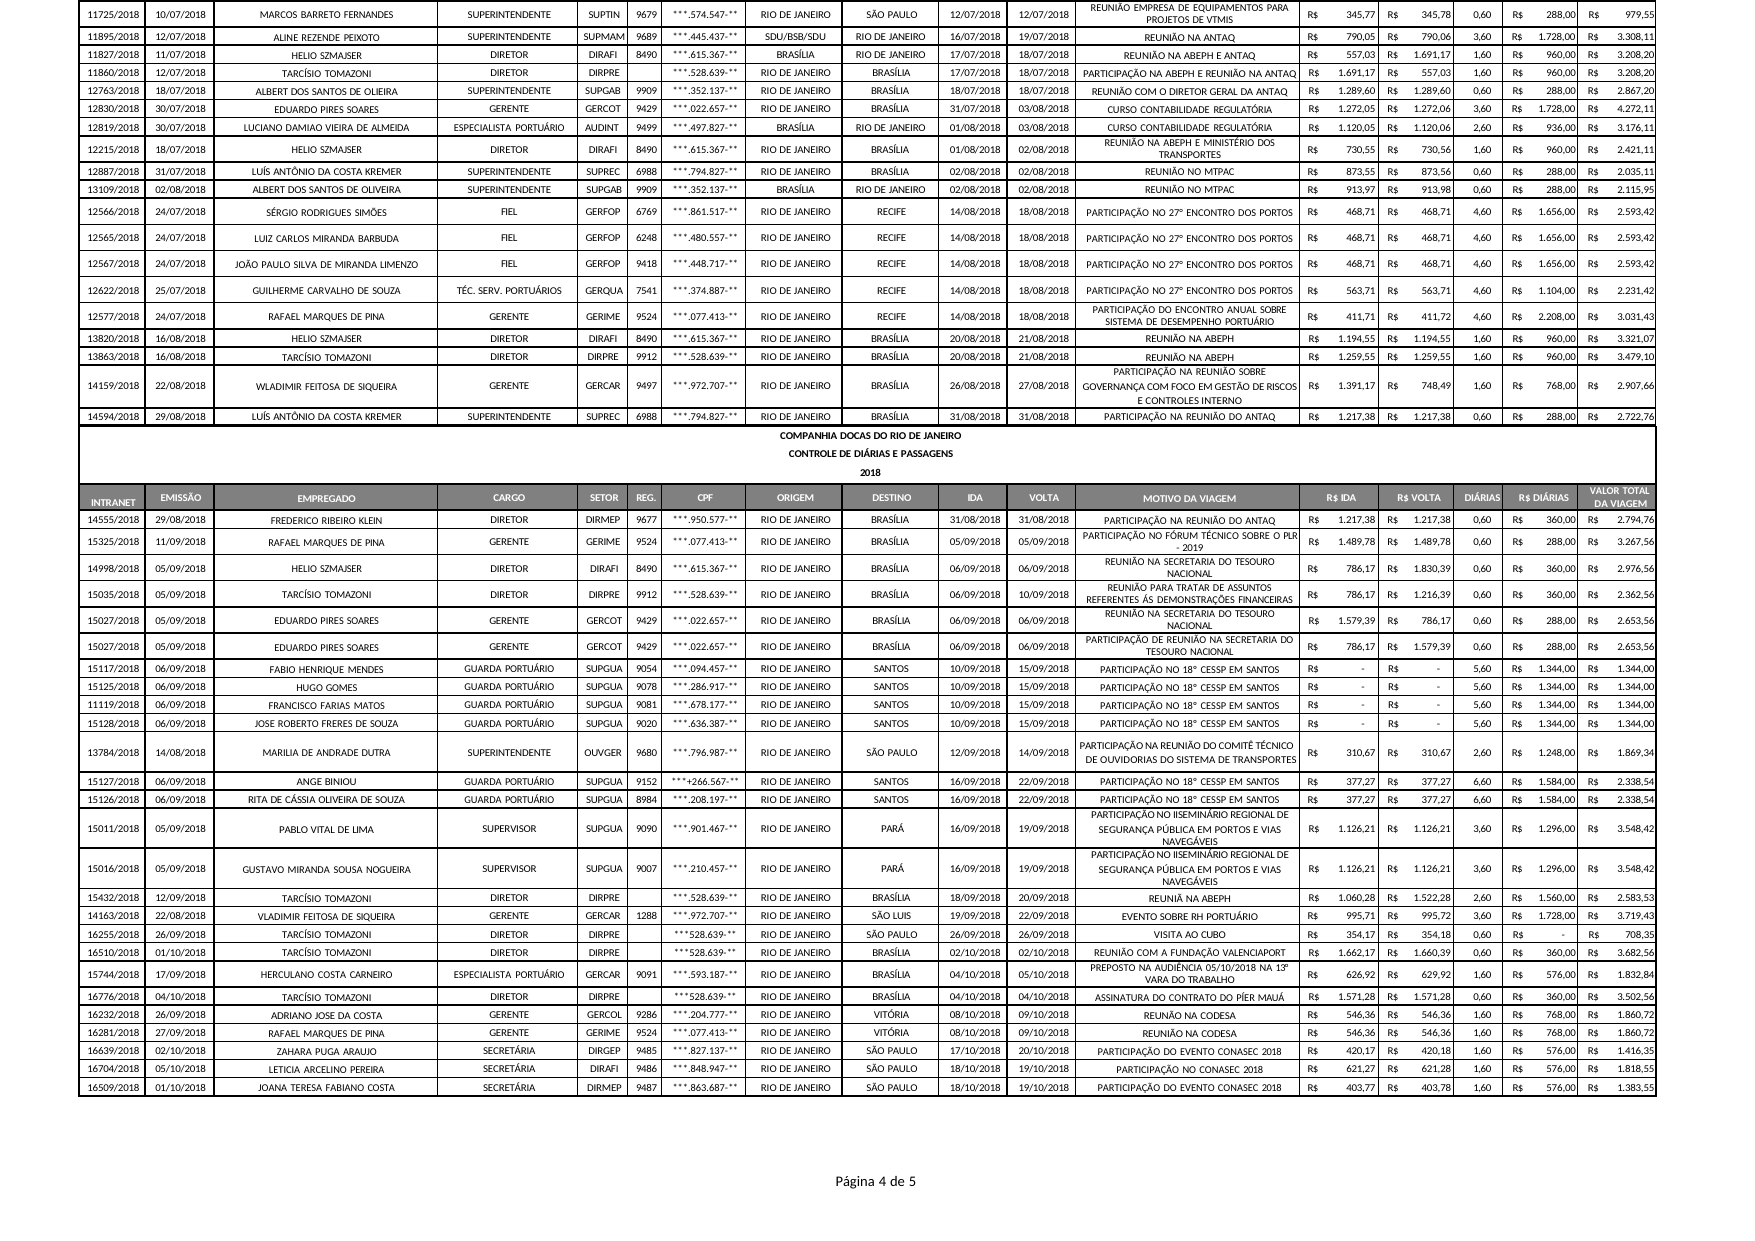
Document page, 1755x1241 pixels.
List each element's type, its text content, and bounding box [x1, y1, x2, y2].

table_cell 18/07/2018 [1008, 46, 1075, 62]
table_cell 310,67 [1403, 732, 1453, 771]
table_cell R$ [1379, 1078, 1403, 1095]
table_cell 30/07/2018 [146, 100, 213, 117]
table_cell 16281/2018 [80, 1024, 144, 1041]
table_cell RIO DE JANEIRO [746, 348, 841, 364]
table_cell ***.950.577-** [662, 511, 745, 527]
table_cell 9677 [628, 511, 661, 527]
table_cell BRASÍLIA [843, 330, 938, 346]
table_cell DIRPRE [578, 925, 627, 942]
table_cell 12819/2018 [80, 118, 144, 135]
table_cell [628, 943, 661, 960]
table_cell R$ [1578, 163, 1603, 179]
table_cell 3.031,43 [1604, 303, 1655, 328]
table_cell R$ [1503, 199, 1527, 223]
table_cell CURSO CONTABILIDADE REGULATÓRIA [1076, 100, 1299, 117]
table_cell 768,00 [1527, 1006, 1577, 1022]
table_cell GERIME [578, 529, 627, 554]
table_cell WLADIMIR FEITOSA DE SIQUEIRA [215, 366, 437, 407]
table_cell R$ [1379, 608, 1403, 632]
table_cell RIO DE JANEIRO [843, 28, 938, 44]
table_cell 288,00 [1527, 409, 1577, 424]
table_cell 1.217,38 [1326, 409, 1378, 424]
table_cell BRASÍLIA [843, 555, 938, 580]
table_cell 12830/2018 [80, 100, 144, 117]
table_cell ***.022.657-** [662, 100, 745, 117]
table_cell 1.656,00 [1527, 225, 1577, 249]
table_cell DIRAFI [578, 137, 627, 161]
table_cell GERCAR [578, 907, 627, 924]
table_cell TARCÍSIO TOMAZONI [215, 943, 437, 960]
table_cell ***.448.717-** [662, 251, 745, 276]
table_cell 9081 [628, 696, 661, 713]
table_cell 1.860,72 [1604, 1006, 1655, 1022]
table_cell 16/09/2018 [939, 791, 1006, 807]
table_cell ***528.639-** [662, 943, 745, 960]
table_cell 288,00 [1527, 608, 1577, 632]
table_cell 913,97 [1326, 181, 1378, 197]
table_cell 468,71 [1326, 225, 1378, 249]
table_cell R$ [1503, 529, 1527, 554]
table_cell 3.548,42 [1604, 809, 1655, 847]
table_cell RIO DE JANEIRO [746, 199, 841, 223]
table_cell R$ [1503, 1024, 1527, 1041]
table_cell GERENTE [438, 303, 577, 328]
table_cell 5,60 [1454, 696, 1502, 713]
table_cell 913,98 [1403, 181, 1453, 197]
table_cell 1.830,39 [1403, 555, 1453, 580]
table_cell R$ [1379, 1042, 1403, 1059]
table_cell R$ [1379, 988, 1403, 1004]
table_cell GERENTE [438, 608, 577, 632]
table_cell 354,18 [1403, 925, 1453, 942]
table_cell GERCOT [578, 634, 627, 658]
table_cell R$ [1503, 732, 1527, 771]
table_cell RECIFE [843, 251, 938, 276]
table_cell 360,00 [1527, 581, 1577, 606]
table_cell 21/08/2018 [1008, 330, 1075, 346]
table_cell GERENTE [438, 100, 577, 117]
table_cell 18/07/2018 [146, 137, 213, 161]
table_cell R$ [1379, 64, 1403, 81]
table_cell 468,71 [1403, 251, 1453, 276]
table_cell 557,03 [1326, 46, 1378, 62]
table_cell R$ [1503, 678, 1527, 694]
table_cell 18/08/2018 [1008, 225, 1075, 249]
table_cell 22/09/2018 [1008, 773, 1075, 789]
table_cell PARTICIPAÇÃO NO 27° ENCONTRO DOS PORTOS [1076, 199, 1299, 223]
table_cell 19/10/2018 [1008, 1060, 1075, 1077]
table_cell 2.362,56 [1604, 581, 1655, 606]
table_cell 3.682,56 [1604, 943, 1655, 960]
table_cell GERENTE [438, 1024, 577, 1041]
table_cell 15117/2018 [80, 660, 144, 676]
table_cell GUILHERME CARVALHO DE SOUZA [215, 277, 437, 302]
table_cell 2,60 [1454, 732, 1502, 771]
table_cell 18/09/2018 [939, 889, 1006, 906]
table_cell PARTICIPAÇÃO NO 18º CESSP EM SANTOS [1076, 660, 1299, 676]
table_cell ASSINATURA DO CONTRATO DO PÍER MAUÁ [1076, 988, 1299, 1004]
table_cell 1.060,28 [1326, 889, 1378, 906]
table_cell 786,17 [1326, 581, 1378, 606]
table_cell ***.827.137-** [662, 1042, 745, 1059]
table_cell RIO DE JANEIRO [746, 1024, 841, 1041]
table_cell 1,60 [1454, 1024, 1502, 1041]
table_cell R$ [1578, 889, 1604, 906]
table_cell FABIO HENRIQUE MENDES [215, 660, 437, 676]
table_cell 468,71 [1403, 225, 1453, 249]
table_cell SETOR [578, 485, 627, 509]
table_cell 1.818,55 [1604, 1060, 1655, 1077]
table_cell - [1326, 660, 1378, 676]
table_cell 14/08/2018 [939, 199, 1006, 223]
table_cell R$ [1379, 28, 1403, 44]
table_cell RIO DE JANEIRO [746, 1078, 841, 1095]
table_cell 354,17 [1326, 925, 1378, 942]
table_cell ***.593.187-** [662, 962, 745, 986]
table_cell SUPERINTENDENTE [438, 28, 577, 44]
table_cell 1.194,55 [1326, 330, 1378, 346]
table_cell 18/10/2018 [939, 1078, 1006, 1095]
table_cell 31/07/2018 [146, 163, 213, 179]
table_cell 12763/2018 [80, 82, 144, 99]
table_cell - [1326, 678, 1378, 694]
table_cell SÃO PAULO [843, 1078, 938, 1095]
table_cell R$ [1578, 330, 1603, 346]
table_cell 17/07/2018 [939, 64, 1006, 81]
table_cell R$ [1300, 64, 1326, 81]
table_cell 3.548,42 [1604, 849, 1655, 887]
table_cell 16639/2018 [80, 1042, 144, 1059]
table_cell 1.489,78 [1403, 529, 1453, 554]
table_cell GERQUA [578, 277, 627, 302]
table_cell - [1403, 714, 1453, 731]
table_cell 0,60 [1454, 634, 1502, 658]
table_cell 9007 [628, 849, 661, 887]
table_cell 11/07/2018 [146, 46, 213, 62]
table_cell 22/09/2018 [1008, 791, 1075, 807]
table_cell GERIME [578, 303, 627, 328]
table_cell 768,00 [1527, 366, 1577, 407]
table_cell 345,78 [1403, 2, 1453, 26]
table_cell SÃO PAULO [843, 1060, 938, 1077]
table_cell R$ [1503, 660, 1527, 676]
table_cell R$ [1578, 181, 1603, 197]
table_cell IDA [939, 485, 1006, 509]
table_cell 31/08/2018 [939, 409, 1006, 424]
table_cell SUPERVISOR [438, 809, 577, 847]
table_cell REUNIÃO NO MTPAC [1076, 181, 1299, 197]
table_cell DIRETOR [438, 64, 577, 81]
table_cell PARTICIPAÇÃO NO 18º CESSP EM SANTOS [1076, 773, 1299, 789]
table_cell ***.848.947-** [662, 1060, 745, 1077]
table_cell 6769 [628, 199, 661, 223]
table_cell R$ [1578, 962, 1604, 986]
table_cell 0,60 [1454, 925, 1502, 942]
table_cell 1,60 [1454, 46, 1502, 62]
table_cell R$ [1578, 225, 1603, 249]
table_cell 1.217,38 [1326, 511, 1378, 527]
table_cell 05/09/2018 [146, 555, 213, 580]
table_cell ***.022.657-** [662, 608, 745, 632]
table_cell 15027/2018 [80, 634, 144, 658]
table_cell 1.217,38 [1403, 409, 1453, 424]
table_cell RIO DE JANEIRO [746, 988, 841, 1004]
table_cell REUNIÃO NA ABEPH E MINISTÉRIO DOS TRANSPORTES [1076, 137, 1299, 161]
table_cell [1503, 464, 1577, 483]
table_cell FRANCISCO FARIAS MATOS [215, 696, 437, 713]
table_cell R$ [1300, 277, 1326, 302]
table_cell R$ [1300, 28, 1326, 44]
table_cell 2.208,00 [1527, 303, 1577, 328]
table_cell R$ [1300, 943, 1326, 960]
table_cell R$ [1503, 46, 1527, 62]
table_cell 288,00 [1527, 82, 1577, 99]
table_cell 03/08/2018 [1008, 100, 1075, 117]
table_cell 403,78 [1403, 1078, 1453, 1095]
table_cell RIO DE JANEIRO [746, 660, 841, 676]
table_cell SUPERINTENDENTE [438, 732, 577, 771]
table_cell REUNIÃO PARA TRATAR DE ASSUNTOS REFERENTES ÁS DEMONSTRAÇÕES FINANCEIRAS [1076, 581, 1299, 606]
table_cell 1.126,21 [1403, 809, 1453, 847]
table_cell 3,60 [1454, 809, 1502, 847]
table_cell 0,60 [1454, 581, 1502, 606]
table_cell 20/08/2018 [939, 348, 1006, 364]
table_cell 2.653,56 [1604, 608, 1655, 632]
table_cell 9020 [628, 714, 661, 731]
table_cell 3.176,11 [1604, 118, 1655, 135]
table_cell 629,92 [1403, 962, 1453, 986]
table_cell RIO DE JANEIRO [746, 714, 841, 731]
table_cell 04/10/2018 [146, 988, 213, 1004]
table_cell TARCÍSIO TOMAZONI [215, 64, 437, 81]
table_cell R$ [1503, 962, 1527, 986]
table_cell ***.972.707-** [662, 907, 745, 924]
table_cell R$ [1300, 1024, 1326, 1041]
table_cell 10/09/2018 [939, 660, 1006, 676]
table_cell GERENTE [438, 634, 577, 658]
table_cell 626,92 [1326, 962, 1378, 986]
table_cell 05/10/2018 [1008, 962, 1075, 986]
table_cell 9912 [628, 581, 661, 606]
table_cell GUSTAVO MIRANDA SOUSA NOGUEIRA [215, 849, 437, 887]
table_cell 1.656,00 [1527, 199, 1577, 223]
table_cell DIRAFI [578, 330, 627, 346]
table_cell R$ [1300, 732, 1326, 771]
table_cell SUPMAM [578, 28, 627, 44]
table_cell RIO DE JANEIRO [746, 409, 841, 424]
table_cell 1,60 [1454, 1060, 1502, 1077]
table_cell BRASÍLIA [843, 348, 938, 364]
table_cell DIRAFI [578, 46, 627, 62]
table_cell 3,60 [1454, 907, 1502, 924]
table_cell 995,72 [1403, 907, 1453, 924]
table_cell R$ [1300, 773, 1326, 789]
table_cell R$ [1300, 46, 1326, 62]
table_cell R$ [1379, 791, 1403, 807]
table_cell REUNIÃ NA ABEPH [1076, 889, 1299, 906]
table_cell 21/08/2018 [1008, 348, 1075, 364]
table_cell SECRETÁRIA [438, 1060, 577, 1077]
table_cell R$ DIÁRIAS [1503, 485, 1577, 509]
table_cell R$ [1578, 1042, 1604, 1059]
table_cell PARTICIPAÇÃO NO 18º CESSP EM SANTOS [1076, 714, 1299, 731]
table_cell 1.571,28 [1326, 988, 1378, 1004]
table_cell SÉRGIO RODRIGUES SIMÕES [215, 199, 437, 223]
table_cell R$ [1503, 1006, 1527, 1022]
table_cell R$ [1379, 732, 1403, 771]
table_cell 15126/2018 [80, 791, 144, 807]
table_cell 576,00 [1527, 962, 1577, 986]
table_cell 557,03 [1403, 64, 1453, 81]
table_cell 13820/2018 [80, 330, 144, 346]
table_cell REUNIÃO EMPRESA DE EQUIPAMENTOS PARA PROJETOS DE VTMIS [1076, 2, 1299, 26]
table_cell GERENTE [438, 1006, 577, 1022]
table_cell R$ [1503, 277, 1527, 302]
table_cell 02/08/2018 [1008, 163, 1075, 179]
table_cell RIO DE JANEIRO [746, 303, 841, 328]
table_cell 8490 [628, 46, 661, 62]
table_cell DIRETOR [438, 925, 577, 942]
table_cell 9418 [628, 251, 661, 276]
table_cell 960,00 [1527, 46, 1577, 62]
table_cell 16510/2018 [80, 943, 144, 960]
table_cell PARTICIPAÇÃO DO EVENTO CONASEC 2018 [1076, 1042, 1299, 1059]
table_cell R$ [1503, 1042, 1527, 1059]
table_cell 18/07/2018 [939, 82, 1006, 99]
table_cell 1.579,39 [1403, 634, 1453, 658]
table_cell 12622/2018 [80, 277, 144, 302]
table_cell R$ [1379, 199, 1403, 223]
table_cell HELIO SZMAJSER [215, 137, 437, 161]
table_cell 15/09/2018 [1008, 696, 1075, 713]
table_cell 1.216,39 [1403, 581, 1453, 606]
table_cell RIO DE JANEIRO [746, 82, 841, 99]
table_cell SÃO PAULO [843, 732, 938, 771]
table_cell ***.528.639-** [662, 889, 745, 906]
table_cell SUPGUA [578, 849, 627, 887]
table_cell R$ [1578, 791, 1604, 807]
table_cell 1.656,00 [1527, 251, 1577, 276]
table_header COMPANHIA DOCAS DO RIO DE JANEIRO [80, 427, 1655, 444]
table_cell R$ [1379, 634, 1403, 658]
table_cell RIO DE JANEIRO [746, 366, 841, 407]
table_cell RIO DE JANEIRO [746, 64, 841, 81]
table_cell 9485 [628, 1042, 661, 1059]
table_cell 19/09/2018 [1008, 849, 1075, 887]
table_cell 873,56 [1403, 163, 1453, 179]
table_cell EDUARDO PIRES SOARES [215, 634, 437, 658]
table_cell R$ [1379, 118, 1403, 135]
table_cell R$ [1578, 907, 1604, 924]
table_cell 1.383,55 [1604, 1078, 1655, 1095]
table_cell JOÃO PAULO SILVA DE MIRANDA LIMENZO [215, 251, 437, 276]
table_cell 19/09/2018 [1008, 809, 1075, 847]
table_cell R$ [1300, 1078, 1326, 1095]
table_cell R$ [1503, 925, 1527, 942]
table_cell 06/09/2018 [146, 773, 213, 789]
table_cell 29/08/2018 [146, 409, 213, 424]
table_cell 9486 [628, 1060, 661, 1077]
table_cell RIO DE JANEIRO [843, 181, 938, 197]
table_cell 420,18 [1403, 1042, 1453, 1059]
table_cell R$ [1578, 137, 1603, 161]
table_cell ***.480.557-** [662, 225, 745, 249]
table_cell 1.259,55 [1403, 348, 1453, 364]
table_cell ***.077.413-** [662, 529, 745, 554]
table_cell R$ [1578, 555, 1604, 580]
table_cell 9152 [628, 773, 661, 789]
table_cell R$ [1300, 118, 1326, 135]
table_cell - [1527, 925, 1577, 942]
table_cell R$ [1300, 163, 1326, 179]
table_cell R$ [1578, 277, 1603, 302]
table_cell 0,60 [1454, 943, 1502, 960]
table_cell - [1326, 696, 1378, 713]
table_cell BRASÍLIA [843, 137, 938, 161]
table_cell [1076, 464, 1299, 483]
table_cell REUNIÃO NA CODESA [1076, 1024, 1299, 1041]
table_cell R$ [1503, 163, 1527, 179]
table_cell PARTICIPAÇÃO NO 27° ENCONTRO DOS PORTOS [1076, 277, 1299, 302]
table_cell R$ [1300, 791, 1326, 807]
table_cell REUNIÃO COM O DIRETOR GERAL DA ANTAQ [1076, 82, 1299, 99]
table_cell SANTOS [843, 714, 938, 731]
table_cell BRASÍLIA [843, 409, 938, 424]
table_cell R$ [1503, 773, 1527, 789]
table_cell 08/10/2018 [939, 1006, 1006, 1022]
table_cell EMPREGADO [215, 485, 437, 509]
table_cell PARTICIPAÇÃO NO 18º CESSP EM SANTOS [1076, 678, 1299, 694]
table_cell R$ [1578, 988, 1604, 1004]
table_cell R$ [1578, 925, 1604, 942]
table_cell MOTIVO DA VIAGEM [1076, 485, 1299, 509]
table_cell ***.678.177-** [662, 696, 745, 713]
table_cell 2018 [842, 464, 938, 483]
table_cell GERENTE [438, 907, 577, 924]
table_cell 1,60 [1454, 330, 1502, 346]
table_cell SÃO PAULO [843, 1042, 938, 1059]
table_cell TARCÍSIO TOMAZONI [215, 348, 437, 364]
table_cell R$ [1300, 82, 1326, 99]
table_cell R$ [1503, 581, 1527, 606]
table_cell REG. [628, 485, 661, 509]
table_cell 16776/2018 [80, 988, 144, 1004]
table_cell SUPGAB [578, 181, 627, 197]
table_cell 6248 [628, 225, 661, 249]
table_cell R$ [1578, 28, 1603, 44]
table_cell 9429 [628, 608, 661, 632]
table_cell GUARDA PORTUÁRIO [438, 660, 577, 676]
table_cell 1.691,17 [1326, 64, 1378, 81]
table_cell R$ [1300, 199, 1326, 223]
table_cell 9679 [628, 2, 661, 26]
table_cell 411,72 [1403, 303, 1453, 328]
table_cell R$ [1300, 1006, 1326, 1022]
table_cell SANTOS [843, 791, 938, 807]
table_cell 14594/2018 [80, 409, 144, 424]
table_cell RIO DE JANEIRO [843, 46, 938, 62]
table_cell [1299, 464, 1378, 483]
table_cell R$ [1578, 714, 1604, 731]
table_cell 18/07/2018 [1008, 64, 1075, 81]
table_cell 04/10/2018 [1008, 988, 1075, 1004]
table_cell 15011/2018 [80, 809, 144, 847]
table_cell R$ [1578, 199, 1603, 223]
table_cell R$ [1578, 773, 1604, 789]
table_cell 12/07/2018 [146, 28, 213, 44]
table_cell 1.584,00 [1527, 791, 1577, 807]
table_cell BRASÍLIA [843, 82, 938, 99]
table_cell DIRGEP [578, 1042, 627, 1059]
table_cell R$ [1379, 82, 1403, 99]
table_cell R$ [1379, 46, 1403, 62]
table_cell DIRPRE [578, 64, 627, 81]
table_cell 2.231,42 [1604, 277, 1655, 302]
table_cell R$ [1578, 366, 1603, 407]
table_cell 02/10/2018 [146, 1042, 213, 1059]
table_cell R$ [1379, 303, 1403, 328]
table_cell DIRETOR [438, 889, 577, 906]
table_cell 1.869,34 [1604, 732, 1655, 771]
table_cell 3.208,20 [1604, 64, 1655, 81]
table_cell 05/09/2018 [939, 529, 1006, 554]
table_cell R$ [1578, 118, 1603, 135]
table_cell 1.662,17 [1326, 943, 1378, 960]
table_cell 3,60 [1454, 28, 1502, 44]
table_cell RIO DE JANEIRO [746, 1042, 841, 1059]
table_cell PARTICIPAÇÃO NO IISEMINÁRIO REGIONAL DE SEGURANÇA PÚBLICA EM PORTOS E VIAS NAVEGÁVEIS [1076, 849, 1299, 887]
table_cell 14/09/2018 [1008, 732, 1075, 771]
table_cell 24/07/2018 [146, 251, 213, 276]
table_cell 1.289,60 [1326, 82, 1378, 99]
table_cell 288,00 [1527, 529, 1577, 554]
table_cell 9054 [628, 660, 661, 676]
table_cell GERFOP [578, 199, 627, 223]
table_cell R$ [1300, 1042, 1326, 1059]
table_cell 1.728,00 [1527, 28, 1577, 44]
table_cell R$ [1578, 82, 1603, 99]
table_cell 2.035,11 [1604, 163, 1655, 179]
table_cell R$ [1578, 348, 1603, 364]
table_cell 11119/2018 [80, 696, 144, 713]
table_cell ***.445.437-** [662, 28, 745, 44]
table_cell ***.208.197-** [662, 791, 745, 807]
table_cell R$ [1503, 907, 1527, 924]
table_cell 10/09/2018 [939, 678, 1006, 694]
table_cell PARTICIPAÇÃO NO 27° ENCONTRO DOS PORTOS [1076, 225, 1299, 249]
table_cell 1,60 [1454, 137, 1502, 161]
table_cell 14/08/2018 [939, 303, 1006, 328]
table_cell SUPERINTENDENTE [438, 82, 577, 99]
table_cell TARCÍSIO TOMAZONI [215, 581, 437, 606]
table_cell 576,00 [1527, 1060, 1577, 1077]
table_cell 11/09/2018 [146, 529, 213, 554]
table_cell PARTICIPAÇÃO NA REUNIÃO DO ANTAQ [1076, 511, 1299, 527]
table_cell ALBERT DOS SANTOS DE OLIVEIRA [215, 181, 437, 197]
table_cell 9078 [628, 678, 661, 694]
table_cell [145, 464, 214, 483]
table_cell 02/08/2018 [146, 181, 213, 197]
table_cell ***.794.827-** [662, 163, 745, 179]
table_cell R$ [1503, 634, 1527, 658]
table_cell SUPERVISOR [438, 849, 577, 887]
table_cell R$ [1300, 660, 1326, 676]
table_cell 288,00 [1527, 2, 1577, 26]
table_cell 22/09/2018 [1008, 907, 1075, 924]
table_cell 19/10/2018 [1008, 1078, 1075, 1095]
table_cell LUÍS ANTÔNIO DA COSTA KREMER [215, 163, 437, 179]
table_cell 1.289,60 [1403, 82, 1453, 99]
table_cell RIO DE JANEIRO [746, 925, 841, 942]
table_cell R$ [1578, 1024, 1604, 1041]
table_cell R$ [1503, 714, 1527, 731]
table_cell - [1403, 696, 1453, 713]
table_cell 3.479,10 [1604, 348, 1655, 364]
table_cell 26/09/2018 [939, 925, 1006, 942]
table_cell R$ [1300, 907, 1326, 924]
table_cell SANTOS [843, 660, 938, 676]
table_cell 6988 [628, 409, 661, 424]
table_cell 01/08/2018 [939, 137, 1006, 161]
table_cell R$ VOLTA [1379, 485, 1453, 509]
table_cell 12/07/2018 [146, 64, 213, 81]
table_cell R$ [1503, 889, 1527, 906]
table_cell 288,00 [1527, 634, 1577, 658]
table_cell PARTICIPAÇÃO DE REUNIÃO NA SECRETARIA DO TESOURO NACIONAL [1076, 634, 1299, 658]
table_cell EVENTO SOBRE RH PORTUÁRIO [1076, 907, 1299, 924]
table_cell 995,71 [1326, 907, 1378, 924]
table_cell 0,60 [1454, 988, 1502, 1004]
table_cell REUNIÃO NA SECRETARIA DO TESOURO NACIONAL [1076, 608, 1299, 632]
table_cell DIRETOR [438, 555, 577, 580]
table_cell ***.528.639-** [662, 581, 745, 606]
table_cell R$ [1379, 943, 1403, 960]
table_cell 1.272,06 [1403, 100, 1453, 117]
table_cell REUNIÃO NA SECRETARIA DO TESOURO NACIONAL [1076, 555, 1299, 580]
table_cell 18/08/2018 [1008, 199, 1075, 223]
table_cell 14/08/2018 [146, 732, 213, 771]
table_cell 1,60 [1454, 1006, 1502, 1022]
table_cell R$ [1503, 1078, 1527, 1095]
table_cell 360,00 [1527, 988, 1577, 1004]
table_cell DIRPRE [578, 348, 627, 364]
table_cell 06/09/2018 [146, 714, 213, 731]
table_cell 06/09/2018 [939, 581, 1006, 606]
table_cell RIO DE JANEIRO [746, 277, 841, 302]
table_cell SUPGUA [578, 660, 627, 676]
table_cell DIRETOR [438, 988, 577, 1004]
table_cell GUARDA PORTUÁRIO [438, 696, 577, 713]
table_cell ***.796.987-** [662, 732, 745, 771]
table_cell [214, 464, 438, 483]
table_cell PARTICIPAÇÃO NO 27° ENCONTRO DOS PORTOS [1076, 251, 1299, 276]
table_cell 9286 [628, 1006, 661, 1022]
table_cell 16232/2018 [80, 1006, 144, 1022]
table_cell R$ [1379, 366, 1403, 407]
table_cell 9429 [628, 100, 661, 117]
table_cell R$ [1379, 137, 1403, 161]
table_cell ***.972.707-** [662, 366, 745, 407]
table_cell 24/07/2018 [146, 225, 213, 249]
table_cell RIO DE JANEIRO [746, 137, 841, 161]
table_cell ESPECIALISTA PORTUÁRIO [438, 962, 577, 986]
table_cell SDU/BSB/SDU [746, 28, 841, 44]
table_cell 1.104,00 [1527, 277, 1577, 302]
table_cell 288,00 [1527, 163, 1577, 179]
table_cell R$ [1503, 330, 1527, 346]
table_cell AUDINT [578, 118, 627, 135]
table_cell 01/10/2018 [146, 943, 213, 960]
table_cell 16/08/2018 [146, 330, 213, 346]
table_cell 16509/2018 [80, 1078, 144, 1095]
table_cell 5,60 [1454, 678, 1502, 694]
table_cell 12566/2018 [80, 199, 144, 223]
table_cell 3.502,56 [1604, 988, 1655, 1004]
table_cell 20/09/2018 [1008, 889, 1075, 906]
table_cell R$ [1379, 225, 1403, 249]
table_cell R$ [1379, 348, 1403, 364]
table_cell 730,56 [1403, 137, 1453, 161]
table_cell 1.344,00 [1604, 714, 1655, 731]
table_cell R$ [1503, 303, 1527, 328]
table_cell 01/08/2018 [939, 118, 1006, 135]
table_cell ***.528.639-** [662, 348, 745, 364]
table_cell 377,27 [1326, 773, 1378, 789]
table_cell R$ [1300, 137, 1326, 161]
table_cell 468,71 [1326, 199, 1378, 223]
table_cell 15125/2018 [80, 678, 144, 694]
table_cell R$ [1300, 409, 1326, 424]
table_cell R$ [1300, 714, 1326, 731]
table_cell OUVGER [578, 732, 627, 771]
table_cell GUARDA PORTUÁRIO [438, 678, 577, 694]
table_cell 1.126,21 [1326, 849, 1378, 887]
table_cell R$ [1379, 330, 1403, 346]
table_cell 14163/2018 [80, 907, 144, 924]
table_cell 13863/2018 [80, 348, 144, 364]
table_cell 345,77 [1326, 2, 1378, 26]
table_cell R$ [1578, 581, 1604, 606]
table_cell 17/10/2018 [939, 1042, 1006, 1059]
table_cell 02/10/2018 [939, 943, 1006, 960]
table_cell R$ [1300, 366, 1326, 407]
table_cell 2.722,76 [1604, 409, 1655, 424]
table_cell 1.832,84 [1604, 962, 1655, 986]
table_cell 3,60 [1454, 849, 1502, 887]
table_cell BRASÍLIA [746, 118, 841, 135]
table_cell SANTOS [843, 773, 938, 789]
table_cell R$ [1379, 714, 1403, 731]
table_cell R$ [1578, 46, 1603, 62]
table_cell ***.352.137-** [662, 181, 745, 197]
table_cell GERCOL [578, 1006, 627, 1022]
table_cell 0,60 [1454, 163, 1502, 179]
table_cell 8984 [628, 791, 661, 807]
table_cell REUNÃO NA CODESA [1076, 1006, 1299, 1022]
table_cell 16704/2018 [80, 1060, 144, 1077]
table_cell 15127/2018 [80, 773, 144, 789]
table_cell 1.120,06 [1403, 118, 1453, 135]
table_cell ***.204.777-** [662, 1006, 745, 1022]
table_cell R$ [1379, 889, 1403, 906]
table_cell ***.636.387-** [662, 714, 745, 731]
table_cell RIO DE JANEIRO [843, 118, 938, 135]
table_cell BRASÍLIA [843, 529, 938, 554]
table_cell 18/08/2018 [1008, 277, 1075, 302]
table_cell R$ [1379, 100, 1403, 117]
table_cell 288,00 [1527, 181, 1577, 197]
table_cell 30/07/2018 [146, 118, 213, 135]
table_cell 05/09/2018 [1008, 529, 1075, 554]
table_cell SÃO LUIS [843, 907, 938, 924]
table_cell BRASÍLIA [843, 889, 938, 906]
table_cell R$ [1503, 118, 1527, 135]
table_cell 22/08/2018 [146, 907, 213, 924]
table_cell R$ [1300, 634, 1326, 658]
table_cell 3.208,20 [1604, 46, 1655, 62]
table_cell ***.022.657-** [662, 634, 745, 658]
table_cell R$ [1379, 925, 1403, 942]
table_cell R$ [1503, 366, 1527, 407]
table_cell 411,71 [1326, 303, 1378, 328]
table_cell SUPTIN [578, 2, 627, 26]
table_cell 6,60 [1454, 773, 1502, 789]
table_cell ***.615.367-** [662, 46, 745, 62]
table_cell R$ [1379, 2, 1403, 26]
table_cell 786,17 [1326, 555, 1378, 580]
table_cell ***.615.367-** [662, 137, 745, 161]
table_cell SUPERINTENDENTE [438, 163, 577, 179]
table_cell R$ [1578, 809, 1604, 847]
table_cell R$ [1300, 581, 1326, 606]
table_cell [745, 464, 842, 483]
table_cell 22/08/2018 [146, 366, 213, 407]
table_cell FIEL [438, 199, 577, 223]
table_cell R$ [1300, 925, 1326, 942]
table_cell 18/07/2018 [1008, 82, 1075, 99]
table_cell 31/08/2018 [939, 511, 1006, 527]
table_cell 14555/2018 [80, 511, 144, 527]
table_cell 09/10/2018 [1008, 1006, 1075, 1022]
table_cell R$ [1379, 251, 1403, 276]
table_cell 16/09/2018 [939, 773, 1006, 789]
table_cell RIO DE JANEIRO [746, 889, 841, 906]
table_cell R$ [1503, 988, 1527, 1004]
table_cell R$ [1503, 849, 1527, 887]
table_cell SANTOS [843, 678, 938, 694]
table_cell VALOR TOTAL DA VIAGEM [1578, 485, 1655, 509]
table_cell 960,00 [1527, 137, 1577, 161]
table_cell 12/09/2018 [146, 889, 213, 906]
table_cell ***.863.687-** [662, 1078, 745, 1095]
table_cell GUARDA PORTUÁRIO [438, 714, 577, 731]
table_cell 1.489,78 [1326, 529, 1378, 554]
table_cell 1.579,39 [1326, 608, 1378, 632]
table_cell R$ [1300, 225, 1326, 249]
table_cell [628, 988, 661, 1004]
table_cell 768,00 [1527, 1024, 1577, 1041]
table_cell 10/09/2018 [939, 714, 1006, 731]
table_cell 5,60 [1454, 714, 1502, 731]
table_cell 19/07/2018 [1008, 28, 1075, 44]
table_cell 576,00 [1527, 1078, 1577, 1095]
table_cell 1288 [628, 907, 661, 924]
table_cell PARTICIPAÇÃO NA ABEPH E REUNIÃO NA ANTAQ [1076, 64, 1299, 81]
table_cell 18/08/2018 [1008, 251, 1075, 276]
table_cell 621,28 [1403, 1060, 1453, 1077]
table_cell 13784/2018 [80, 732, 144, 771]
table_cell 1.344,00 [1527, 660, 1577, 676]
table_cell 16/09/2018 [939, 809, 1006, 847]
table_cell PARÁ [843, 809, 938, 847]
table_cell R$ [1379, 581, 1403, 606]
table_cell 9524 [628, 1024, 661, 1041]
table_cell 1.248,00 [1527, 732, 1577, 771]
table_cell 9487 [628, 1078, 661, 1095]
table_cell VITÓRIA [843, 1006, 938, 1022]
table_cell GUARDA PORTUÁRIO [438, 773, 577, 789]
table_cell 546,36 [1403, 1006, 1453, 1022]
table_cell 9680 [628, 732, 661, 771]
table_cell 31/07/2018 [939, 100, 1006, 117]
table_cell 16/07/2018 [939, 28, 1006, 44]
table_cell 8490 [628, 330, 661, 346]
table_cell DIRETOR [438, 943, 577, 960]
table_cell 1,60 [1454, 64, 1502, 81]
table_cell 979,55 [1604, 2, 1655, 26]
table_cell 748,49 [1403, 366, 1453, 407]
table_cell BRASÍLIA [843, 64, 938, 81]
table_cell 1.272,05 [1326, 100, 1378, 117]
table_cell ***.794.827-** [662, 409, 745, 424]
table_cell HELIO SZMAJSER [215, 330, 437, 346]
table_cell PARTICIPAÇÃO NO CONASEC 2018 [1076, 1060, 1299, 1077]
table_cell RIO DE JANEIRO [746, 791, 841, 807]
table_cell 9912 [628, 348, 661, 364]
table_cell DIRPRE [578, 581, 627, 606]
table_cell R$ [1300, 511, 1326, 527]
table_cell 2.115,95 [1604, 181, 1655, 197]
table_cell MARILIA DE ANDRADE DUTRA [215, 732, 437, 771]
table_cell 790,05 [1326, 28, 1378, 44]
table_cell R$ [1300, 962, 1326, 986]
table_cell 12577/2018 [80, 303, 144, 328]
table_cell 15325/2018 [80, 529, 144, 554]
table_cell 02/08/2018 [939, 181, 1006, 197]
table_cell R$ [1578, 678, 1604, 694]
table_cell R$ [1300, 251, 1326, 276]
table_cell ***.861.517-** [662, 199, 745, 223]
table_cell 9909 [628, 82, 661, 99]
table_cell 06/09/2018 [1008, 634, 1075, 658]
table_cell 14/08/2018 [939, 251, 1006, 276]
table_cell 11827/2018 [80, 46, 144, 62]
table_cell 05/09/2018 [146, 608, 213, 632]
table_cell 0,60 [1454, 555, 1502, 580]
table_cell RIO DE JANEIRO [746, 100, 841, 117]
table_cell SUPERINTENDENTE [438, 181, 577, 197]
table_cell 15016/2018 [80, 849, 144, 887]
table_cell CARGO [438, 485, 577, 509]
table_cell 15744/2018 [80, 962, 144, 986]
table_cell 7541 [628, 277, 661, 302]
table_cell 06/09/2018 [146, 660, 213, 676]
table_cell R$ [1379, 696, 1403, 713]
table_cell R$ [1503, 100, 1527, 117]
table_cell 27/08/2018 [1008, 366, 1075, 407]
table_cell R$ [1503, 181, 1527, 197]
table_cell 19/09/2018 [939, 907, 1006, 924]
table_cell JOSE ROBERTO FRERES DE SOUZA [215, 714, 437, 731]
table_cell ***.286.917-** [662, 678, 745, 694]
table_cell 15035/2018 [80, 581, 144, 606]
table_cell R$ [1300, 330, 1326, 346]
table_cell 12/07/2018 [1008, 2, 1075, 26]
table_cell R$ [1300, 529, 1326, 554]
table_cell 4.272,11 [1604, 100, 1655, 117]
table_cell RIO DE JANEIRO [746, 943, 841, 960]
table_cell HELIO SZMAJSER [215, 555, 437, 580]
table_cell 18/07/2018 [146, 82, 213, 99]
table_cell 24/07/2018 [146, 199, 213, 223]
table_cell 06/09/2018 [1008, 608, 1075, 632]
table_cell R$ [1503, 943, 1527, 960]
table_cell 1.296,00 [1527, 809, 1577, 847]
table_cell 06/09/2018 [939, 555, 1006, 580]
table_cell MARCOS BARRETO FERNANDES [215, 2, 437, 26]
table_cell 24/07/2018 [146, 303, 213, 328]
table_cell R$ [1503, 555, 1527, 580]
table_cell CPF [662, 485, 745, 509]
table_cell 25/07/2018 [146, 277, 213, 302]
table_cell 730,55 [1326, 137, 1378, 161]
table_cell FREDERICO RIBEIRO KLEIN [215, 511, 437, 527]
table_cell 708,35 [1604, 925, 1655, 942]
table_cell 16255/2018 [80, 925, 144, 942]
table_cell 14998/2018 [80, 555, 144, 580]
table_cell 576,00 [1527, 1042, 1577, 1059]
table_cell REUNIÃO NA ANTAQ [1076, 28, 1299, 44]
table_cell 15/09/2018 [1008, 678, 1075, 694]
table_cell 20/08/2018 [939, 330, 1006, 346]
table_cell DIRETOR [438, 348, 577, 364]
table_cell 26/09/2018 [146, 925, 213, 942]
table_cell 1.344,00 [1604, 696, 1655, 713]
table_cell R$ [1300, 608, 1326, 632]
table_cell 377,27 [1403, 773, 1453, 789]
table_cell RIO DE JANEIRO [746, 907, 841, 924]
table_cell R$ [1379, 181, 1403, 197]
table_cell 1.259,55 [1326, 348, 1378, 364]
table_cell 2.421,11 [1604, 137, 1655, 161]
table_cell 360,00 [1527, 511, 1577, 527]
table_cell 1.344,00 [1527, 696, 1577, 713]
table_cell 05/10/2018 [146, 1060, 213, 1077]
table_cell 0,60 [1454, 608, 1502, 632]
table_cell 1.691,17 [1403, 46, 1453, 62]
table_cell R$ [1300, 678, 1326, 694]
table_cell 8490 [628, 555, 661, 580]
table_cell 1.344,00 [1604, 660, 1655, 676]
table_cell RIO DE JANEIRO [746, 962, 841, 986]
table_cell R$ [1503, 251, 1527, 276]
table_cell 31/08/2018 [1008, 409, 1075, 424]
table_cell 13109/2018 [80, 181, 144, 197]
table_cell 1.126,21 [1326, 809, 1378, 847]
table_cell R$ [1578, 100, 1603, 117]
table_cell 1,60 [1454, 366, 1502, 407]
table_cell RAFAEL MARQUES DE PINA [215, 529, 437, 554]
table_cell R$ [1300, 348, 1326, 364]
table_cell R$ [1503, 1060, 1527, 1077]
table_cell SUPGUA [578, 773, 627, 789]
table_cell 9090 [628, 809, 661, 847]
table_cell R$ [1503, 809, 1527, 847]
table_cell 3.719,43 [1604, 907, 1655, 924]
table_cell RIO DE JANEIRO [746, 773, 841, 789]
table_cell ***.497.827-** [662, 118, 745, 135]
table_cell - [1326, 714, 1378, 731]
table_cell RECIFE [843, 303, 938, 328]
table_cell TARCÍSIO TOMAZONI [215, 988, 437, 1004]
table_cell ***.077.413-** [662, 303, 745, 328]
table_cell 936,00 [1527, 118, 1577, 135]
table_cell 420,17 [1326, 1042, 1378, 1059]
table_cell DIRETOR [438, 511, 577, 527]
table_cell 15432/2018 [80, 889, 144, 906]
table_cell [438, 464, 578, 483]
table_cell SUPREC [578, 163, 627, 179]
table_cell RIO DE JANEIRO [746, 330, 841, 346]
table_cell 1.584,00 [1527, 773, 1577, 789]
table_cell 563,71 [1326, 277, 1378, 302]
table_cell EDUARDO PIRES SOARES [215, 100, 437, 117]
table_cell DIRMEP [578, 511, 627, 527]
table_cell R$ [1503, 608, 1527, 632]
table_cell 26/08/2018 [939, 366, 1006, 407]
table_cell R$ [1379, 409, 1403, 424]
table_cell 790,06 [1403, 28, 1453, 44]
table_cell 08/10/2018 [939, 1024, 1006, 1041]
table_cell 1.571,28 [1403, 988, 1453, 1004]
table_cell 12565/2018 [80, 225, 144, 249]
table_cell R$ [1578, 1006, 1604, 1022]
table_cell DIRETOR [438, 581, 577, 606]
table_cell 546,36 [1403, 1024, 1453, 1041]
table_cell R$ [1379, 1024, 1403, 1041]
table_cell R$ [1379, 529, 1403, 554]
table_cell 1,60 [1454, 1042, 1502, 1059]
table_cell 9909 [628, 181, 661, 197]
table_cell 11895/2018 [80, 28, 144, 44]
table_cell DIÁRIAS [1454, 485, 1502, 509]
table_cell 3,60 [1454, 100, 1502, 117]
table_cell FIEL [438, 251, 577, 276]
table_cell SANTOS [843, 696, 938, 713]
table_cell 1.344,00 [1527, 714, 1577, 731]
table_cell ***+266.567-** [662, 773, 745, 789]
table_cell 360,00 [1527, 555, 1577, 580]
table_cell R$ [1578, 732, 1604, 771]
table_cell 9091 [628, 962, 661, 986]
table_cell REUNIÃO NA ABEPH [1076, 330, 1299, 346]
table_cell RECIFE [843, 199, 938, 223]
table_cell TÉC. SERV. PORTUÁRIOS [438, 277, 577, 302]
table_cell R$ [1300, 696, 1326, 713]
table_cell R$ [1379, 678, 1403, 694]
table_cell R$ [1503, 225, 1527, 249]
table_cell R$ [1578, 303, 1603, 328]
table_cell BRASÍLIA [843, 943, 938, 960]
table_cell 2.593,42 [1604, 251, 1655, 276]
table_cell 0,60 [1454, 181, 1502, 197]
table_cell 377,27 [1403, 791, 1453, 807]
table_cell [578, 464, 628, 483]
table_cell 12215/2018 [80, 137, 144, 161]
table_cell 1.391,17 [1326, 366, 1378, 407]
table_cell 1.728,00 [1527, 907, 1577, 924]
table_cell RAFAEL MARQUES DE PINA [215, 1024, 437, 1041]
table_cell R$ [1379, 163, 1403, 179]
table_cell ***.901.467-** [662, 809, 745, 847]
table_cell R$ [1503, 137, 1527, 161]
table_cell REUNIÃO NO MTPAC [1076, 163, 1299, 179]
table_cell 621,27 [1326, 1060, 1378, 1077]
table_cell 546,36 [1326, 1024, 1378, 1041]
table_cell 15128/2018 [80, 714, 144, 731]
table_cell 14159/2018 [80, 366, 144, 407]
table_cell RIO DE JANEIRO [746, 511, 841, 527]
table_cell DIRAFI [578, 555, 627, 580]
table_cell - [1403, 660, 1453, 676]
table_cell 15/09/2018 [1008, 714, 1075, 731]
table_cell 6,60 [1454, 791, 1502, 807]
table_cell 04/10/2018 [939, 962, 1006, 986]
table_cell 16/09/2018 [939, 849, 1006, 887]
table_cell R$ [1503, 82, 1527, 99]
table_cell 4,60 [1454, 225, 1502, 249]
table_cell HELIO SZMAJSER [215, 46, 437, 62]
table_cell SUPERINTENDENTE [438, 2, 577, 26]
table_cell 2.794,76 [1604, 511, 1655, 527]
table_cell R$ [1503, 64, 1527, 81]
table_cell 02/08/2018 [1008, 181, 1075, 197]
table_cell 03/08/2018 [1008, 118, 1075, 135]
table_cell [939, 464, 1007, 483]
table_cell DIRETOR [438, 46, 577, 62]
table_cell RIO DE JANEIRO [746, 696, 841, 713]
table_cell VOLTA [1008, 485, 1075, 509]
table_cell [80, 464, 145, 483]
table_cell RIO DE JANEIRO [746, 163, 841, 179]
table_cell REUNIÃO NA ABEPH [1076, 348, 1299, 364]
table_cell BRASÍLIA [843, 511, 938, 527]
table_cell ***.615.367-** [662, 555, 745, 580]
table_cell BRASÍLIA [843, 163, 938, 179]
table_cell GUARDA PORTUÁRIO [438, 791, 577, 807]
table_cell ***.574.547-** [662, 2, 745, 26]
table_cell 05/09/2018 [146, 581, 213, 606]
table_cell 05/09/2018 [146, 849, 213, 887]
table_cell JOANA TERESA FABIANO COSTA [215, 1078, 437, 1095]
table_cell ALINE REZENDE PEIXOTO [215, 28, 437, 44]
table_cell 1.416,35 [1604, 1042, 1655, 1059]
table_cell RIO DE JANEIRO [746, 251, 841, 276]
table_cell R$ [1300, 809, 1326, 847]
table_cell RIO DE JANEIRO [746, 634, 841, 658]
table_cell 11860/2018 [80, 64, 144, 81]
table_cell 2.593,42 [1604, 225, 1655, 249]
table_cell R$ [1300, 988, 1326, 1004]
table_cell R$ [1578, 529, 1604, 554]
table_cell 2,60 [1454, 889, 1502, 906]
table_cell 403,77 [1326, 1078, 1378, 1095]
table_cell 2.907,66 [1604, 366, 1655, 407]
table_cell R$ [1300, 849, 1326, 887]
table_cell 26/09/2018 [1008, 925, 1075, 942]
table_cell LUCIANO DAMIAO VIEIRA DE ALMEIDA [215, 118, 437, 135]
table_cell 0,60 [1454, 82, 1502, 99]
table_cell 786,17 [1403, 608, 1453, 632]
table_cell SUPGUA [578, 791, 627, 807]
table_cell 9689 [628, 28, 661, 44]
table_cell 06/09/2018 [146, 791, 213, 807]
table_cell R$ [1578, 608, 1604, 632]
table_cell R$ [1379, 809, 1403, 847]
table_cell 9524 [628, 303, 661, 328]
table_cell GERIME [578, 1024, 627, 1041]
table_cell [1379, 464, 1453, 483]
table_cell 563,71 [1403, 277, 1453, 302]
table_cell RAFAEL MARQUES DE PINA [215, 303, 437, 328]
table_cell R$ [1578, 251, 1603, 276]
table_cell 1.344,00 [1604, 678, 1655, 694]
table_cell ***.615.367-** [662, 330, 745, 346]
table_cell 9499 [628, 118, 661, 135]
table_cell RIO DE JANEIRO [746, 555, 841, 580]
table_cell RIO DE JANEIRO [746, 581, 841, 606]
table_cell 01/10/2018 [146, 1078, 213, 1095]
table_cell R$ [1503, 28, 1527, 44]
table_cell BRASÍLIA [843, 608, 938, 632]
table_cell 2.867,20 [1604, 82, 1655, 99]
table_cell REUNIÃO COM A FUNDAÇÃO VALENCIAPORT [1076, 943, 1299, 960]
table_cell [628, 464, 661, 483]
table_cell 2.976,56 [1604, 555, 1655, 580]
table_cell RIO DE JANEIRO [746, 849, 841, 887]
table_cell R$ [1503, 409, 1527, 424]
table_cell BRASÍLIA [843, 988, 938, 1004]
table_cell GERENTE [438, 366, 577, 407]
table_cell GERCAR [578, 366, 627, 407]
table_cell ESPECIALISTA PORTUÁRIO [438, 118, 577, 135]
table_cell CURSO CONTABILIDADE REGULATÓRIA [1076, 118, 1299, 135]
table_cell ***.352.137-** [662, 82, 745, 99]
table_cell CONTROLE DE DIÁRIAS E PASSAGENS [80, 445, 1655, 464]
table_cell DIRETOR [438, 330, 577, 346]
table_cell GERCOT [578, 608, 627, 632]
table_cell ***528.639-** [662, 988, 745, 1004]
table_cell PARTICIPAÇÃO DO ENCONTRO ANUAL SOBRE SISTEMA DE DESEMPENHO PORTUÁRIO [1076, 303, 1299, 328]
table_cell 10/07/2018 [146, 2, 213, 26]
table_cell ***.094.457-** [662, 660, 745, 676]
table_cell 11725/2018 [80, 2, 144, 26]
table_cell R$ [1503, 348, 1527, 364]
table_cell 1.217,38 [1403, 511, 1453, 527]
table_cell SUPERINTENDENTE [438, 409, 577, 424]
table_cell SUPGUA [578, 678, 627, 694]
table_cell 3.321,07 [1604, 330, 1655, 346]
table_cell R$ [1300, 2, 1326, 26]
table_cell R$ [1578, 64, 1603, 81]
table_cell 0,60 [1454, 409, 1502, 424]
table_cell R$ [1503, 696, 1527, 713]
table_cell SECRETÁRIA [438, 1042, 577, 1059]
table_cell PARTICIPAÇÃO NO 18º CESSP EM SANTOS [1076, 696, 1299, 713]
table_cell PARTICIPAÇÃO DO EVENTO CONASEC 2018 [1076, 1078, 1299, 1095]
table_cell 29/08/2018 [146, 511, 213, 527]
table_cell REUNIÃO NA ABEPH E ANTAQ [1076, 46, 1299, 62]
table_cell R$ [1379, 555, 1403, 580]
table_cell 02/10/2018 [1008, 943, 1075, 960]
table_cell 468,71 [1403, 199, 1453, 223]
table_cell R$ [1503, 2, 1527, 26]
table_cell R$ [1578, 409, 1603, 424]
table_cell R$ [1379, 660, 1403, 676]
table_cell 05/09/2018 [146, 634, 213, 658]
table_cell ADRIANO JOSE DA COSTA [215, 1006, 437, 1022]
table_cell 1,60 [1454, 1078, 1502, 1095]
table_cell 9429 [628, 634, 661, 658]
table_cell R$ [1379, 1006, 1403, 1022]
table_cell R$ IDA [1300, 485, 1378, 509]
table_cell R$ [1578, 660, 1604, 676]
table_cell 06/09/2018 [939, 608, 1006, 632]
table_cell 02/08/2018 [939, 163, 1006, 179]
table_cell 10/09/2018 [1008, 581, 1075, 606]
table_cell ALBERT DOS SANTOS DE OLIEIRA [215, 82, 437, 99]
table_cell R$ [1578, 2, 1603, 26]
table_cell R$ [1503, 791, 1527, 807]
table_cell 1.194,55 [1403, 330, 1453, 346]
table_cell 1.860,72 [1604, 1024, 1655, 1041]
table_cell 17/07/2018 [939, 46, 1006, 62]
table_cell R$ [1379, 773, 1403, 789]
table_cell TARCÍSIO TOMAZONI [215, 925, 437, 942]
table_cell 12/07/2018 [939, 2, 1006, 26]
table_cell 5,60 [1454, 660, 1502, 676]
table_cell BRASÍLIA [746, 46, 841, 62]
table_cell RECIFE [843, 225, 938, 249]
table_cell ***.374.887-** [662, 277, 745, 302]
table_cell 4,60 [1454, 251, 1502, 276]
table_cell 1.344,00 [1527, 678, 1577, 694]
table_cell R$ [1578, 511, 1604, 527]
table_cell PARÁ [843, 849, 938, 887]
table_cell R$ [1300, 1060, 1326, 1077]
table_cell PREPOSTO NA AUDIÊNCIA 05/10/2018 NA 13° VARA DO TRABALHO [1076, 962, 1299, 986]
table_cell [1007, 464, 1076, 483]
table_cell R$ [1300, 100, 1326, 117]
table_cell VITÓRIA [843, 1024, 938, 1041]
table_cell BRASÍLIA [843, 962, 938, 986]
table_cell R$ [1503, 511, 1527, 527]
table_cell BRASÍLIA [746, 181, 841, 197]
table_cell LETICIA ARCELINO PEREIRA [215, 1060, 437, 1077]
table_cell 1.660,39 [1403, 943, 1453, 960]
table_cell 05/09/2018 [146, 809, 213, 847]
table_cell BRASÍLIA [843, 634, 938, 658]
table_cell 468,71 [1326, 251, 1378, 276]
table_cell 960,00 [1527, 348, 1577, 364]
table_cell R$ [1578, 943, 1604, 960]
table_cell 6988 [628, 163, 661, 179]
table_cell PARTICIPAÇÃO NA REUNIÃO SOBRE GOVERNANÇA COM FOCO EM GESTÃO DE RISCOS E CONTROLES INTERNO [1076, 366, 1299, 407]
table_cell VLADIMIR FEITOSA DE SIQUEIRA [215, 907, 437, 924]
table_cell SUPGUA [578, 809, 627, 847]
table_cell PARTICIPAÇÃO NA REUNIÃO DO COMITÊ TÉCNICO DE OUVIDORIAS DO SISTEMA DE TRANSPORTES [1076, 732, 1299, 771]
table_cell GERCAR [578, 962, 627, 986]
table_cell 1.120,05 [1326, 118, 1378, 135]
table_cell EDUARDO PIRES SOARES [215, 608, 437, 632]
table_cell EMISSÃO [146, 485, 213, 509]
table_cell 1.522,28 [1403, 889, 1453, 906]
table_cell 0,60 [1454, 511, 1502, 527]
table_cell R$ [1578, 1078, 1604, 1095]
table_cell 04/10/2018 [939, 988, 1006, 1004]
table_cell 06/09/2018 [1008, 555, 1075, 580]
table_cell 06/09/2018 [146, 696, 213, 713]
table_cell SUPREC [578, 409, 627, 424]
table_cell 15027/2018 [80, 608, 144, 632]
table_cell GERFOP [578, 251, 627, 276]
table_cell 2.583,53 [1604, 889, 1655, 906]
table_cell 1,60 [1454, 962, 1502, 986]
table_cell 960,00 [1527, 330, 1577, 346]
table_cell R$ [1300, 303, 1326, 328]
table_cell 1.126,21 [1403, 849, 1453, 887]
table_cell 360,00 [1527, 943, 1577, 960]
table_cell 3.308,11 [1604, 28, 1655, 44]
table_cell 2.338,54 [1604, 791, 1655, 807]
table_cell RIO DE JANEIRO [746, 608, 841, 632]
table_cell 3.267,56 [1604, 529, 1655, 554]
table_cell R$ [1578, 1060, 1604, 1077]
table_cell 8490 [628, 137, 661, 161]
table_cell 4,60 [1454, 199, 1502, 223]
table_cell 16/08/2018 [146, 348, 213, 364]
table_cell 1.728,00 [1527, 100, 1577, 117]
table_cell R$ [1379, 849, 1403, 887]
table_cell [1454, 464, 1502, 483]
table_cell 12887/2018 [80, 163, 144, 179]
table_cell ***.077.413-** [662, 1024, 745, 1041]
table_cell RECIFE [843, 277, 938, 302]
table_cell 31/08/2018 [1008, 511, 1075, 527]
table_cell ***.210.457-** [662, 849, 745, 887]
table_cell BRASÍLIA [843, 581, 938, 606]
table_cell SECRETÁRIA [438, 1078, 577, 1095]
table_cell 0,60 [1454, 529, 1502, 554]
table_cell 12/09/2018 [939, 732, 1006, 771]
table_cell R$ [1379, 511, 1403, 527]
table_cell 27/09/2018 [146, 1024, 213, 1041]
table_cell RIO DE JANEIRO [746, 732, 841, 771]
table_cell ZAHARA PUGA ARAUJO [215, 1042, 437, 1059]
table_cell 14/08/2018 [939, 277, 1006, 302]
table_cell R$ [1578, 634, 1604, 658]
table_cell 18/08/2018 [1008, 303, 1075, 328]
table_cell [1578, 464, 1655, 483]
table_cell DIRPRE [578, 943, 627, 960]
table_cell 4,60 [1454, 303, 1502, 328]
table_cell ORIGEM [746, 485, 841, 509]
table_cell HUGO GOMES [215, 678, 437, 694]
table_cell 4,60 [1454, 277, 1502, 302]
table_cell RIO DE JANEIRO [746, 1006, 841, 1022]
table_cell LUIZ CARLOS MIRANDA BARBUDA [215, 225, 437, 249]
table_cell RIO DE JANEIRO [746, 809, 841, 847]
table_cell RIO DE JANEIRO [746, 529, 841, 554]
table_cell 9524 [628, 529, 661, 554]
table_cell DIRETOR [438, 137, 577, 161]
table_cell [661, 464, 745, 483]
table_cell SUPGUA [578, 696, 627, 713]
table_cell 20/10/2018 [1008, 1042, 1075, 1059]
table_cell 873,55 [1326, 163, 1378, 179]
table_cell RIO DE JANEIRO [746, 2, 841, 26]
table_cell SÃO PAULO [843, 925, 938, 942]
table_cell [628, 889, 661, 906]
table_cell 17/09/2018 [146, 962, 213, 986]
table_cell 960,00 [1527, 64, 1577, 81]
table_cell [628, 64, 661, 81]
table_cell 377,27 [1326, 791, 1378, 807]
table_cell R$ [1300, 181, 1326, 197]
table_cell 2.338,54 [1604, 773, 1655, 789]
table_cell 2.593,42 [1604, 199, 1655, 223]
table_cell DIRPRE [578, 988, 627, 1004]
table_cell R$ [1578, 696, 1604, 713]
table_cell 06/09/2018 [939, 634, 1006, 658]
table_cell 1,60 [1454, 348, 1502, 364]
table_cell 1.560,00 [1527, 889, 1577, 906]
table_cell TARCÍSIO TOMAZONI [215, 889, 437, 906]
table_cell PARTICIPAÇÃO NO FÓRUM TÉCNICO SOBRE O PLR - 2019 [1076, 529, 1299, 554]
table_cell GERFOP [578, 225, 627, 249]
table_cell 546,36 [1326, 1006, 1378, 1022]
table_cell ANGE BINIOU [215, 773, 437, 789]
table_cell R$ [1379, 277, 1403, 302]
table_cell 9497 [628, 366, 661, 407]
table_cell DIRAFI [578, 1060, 627, 1077]
table_cell [628, 925, 661, 942]
table_cell RIO DE JANEIRO [746, 1060, 841, 1077]
table_cell 12567/2018 [80, 251, 144, 276]
table_cell 06/09/2018 [146, 678, 213, 694]
table_cell HERCULANO COSTA CARNEIRO [215, 962, 437, 986]
table_cell ***.528.639-** [662, 64, 745, 81]
table_cell GERENTE [438, 529, 577, 554]
table_cell PABLO VITAL DE LIMA [215, 809, 437, 847]
table_cell 18/10/2018 [939, 1060, 1006, 1077]
table_cell ***528.639-** [662, 925, 745, 942]
table_cell R$ [1300, 889, 1326, 906]
table_cell - [1403, 678, 1453, 694]
table_cell 14/08/2018 [939, 225, 1006, 249]
table_cell DESTINO [843, 485, 938, 509]
table_cell RITA DE CÁSSIA OLIVEIRA DE SOUZA [215, 791, 437, 807]
table_cell 09/10/2018 [1008, 1024, 1075, 1041]
table_cell BRASÍLIA [843, 366, 938, 407]
table_cell R$ [1300, 555, 1326, 580]
table_cell BRASÍLIA [843, 100, 938, 117]
table_cell R$ [1379, 962, 1403, 986]
table_cell PARTICIPAÇÃO NA REUNIÃO DO ANTAQ [1076, 409, 1299, 424]
table_cell 786,17 [1326, 634, 1378, 658]
table_cell R$ [1379, 907, 1403, 924]
table_cell 2.653,56 [1604, 634, 1655, 658]
table_cell RIO DE JANEIRO [746, 225, 841, 249]
table_cell 02/08/2018 [1008, 137, 1075, 161]
table_cell GERCOT [578, 100, 627, 117]
table_cell 310,67 [1326, 732, 1378, 771]
table_cell 2,60 [1454, 118, 1502, 135]
table_cell R$ [1578, 849, 1604, 887]
table_cell SUPGAB [578, 82, 627, 99]
table_cell PARTICIPAÇÃO NO IISEMINÁRIO REGIONAL DE SEGURANÇA PÚBLICA EM PORTOS E VIAS NAVEGÁVEIS [1076, 809, 1299, 847]
table_cell PARTICIPAÇÃO NO 18º CESSP EM SANTOS [1076, 791, 1299, 807]
table_cell LUÍS ANTÔNIO DA COSTA KREMER [215, 409, 437, 424]
table_cell 1.296,00 [1527, 849, 1577, 887]
table_cell 15/09/2018 [1008, 660, 1075, 676]
table_cell SUPGUA [578, 714, 627, 731]
table_cell SÃO PAULO [843, 2, 938, 26]
table_cell 26/09/2018 [146, 1006, 213, 1022]
table_cell DIRPRE [578, 889, 627, 906]
table_cell DIRMEP [578, 1078, 627, 1095]
table_cell VISITA AO CUBO [1076, 925, 1299, 942]
table_cell RIO DE JANEIRO [746, 678, 841, 694]
table_cell INTRANET [80, 485, 144, 509]
table_cell 10/09/2018 [939, 696, 1006, 713]
table_cell R$ [1379, 1060, 1403, 1077]
table_cell FIEL [438, 225, 577, 249]
table_cell 0,60 [1454, 2, 1502, 26]
